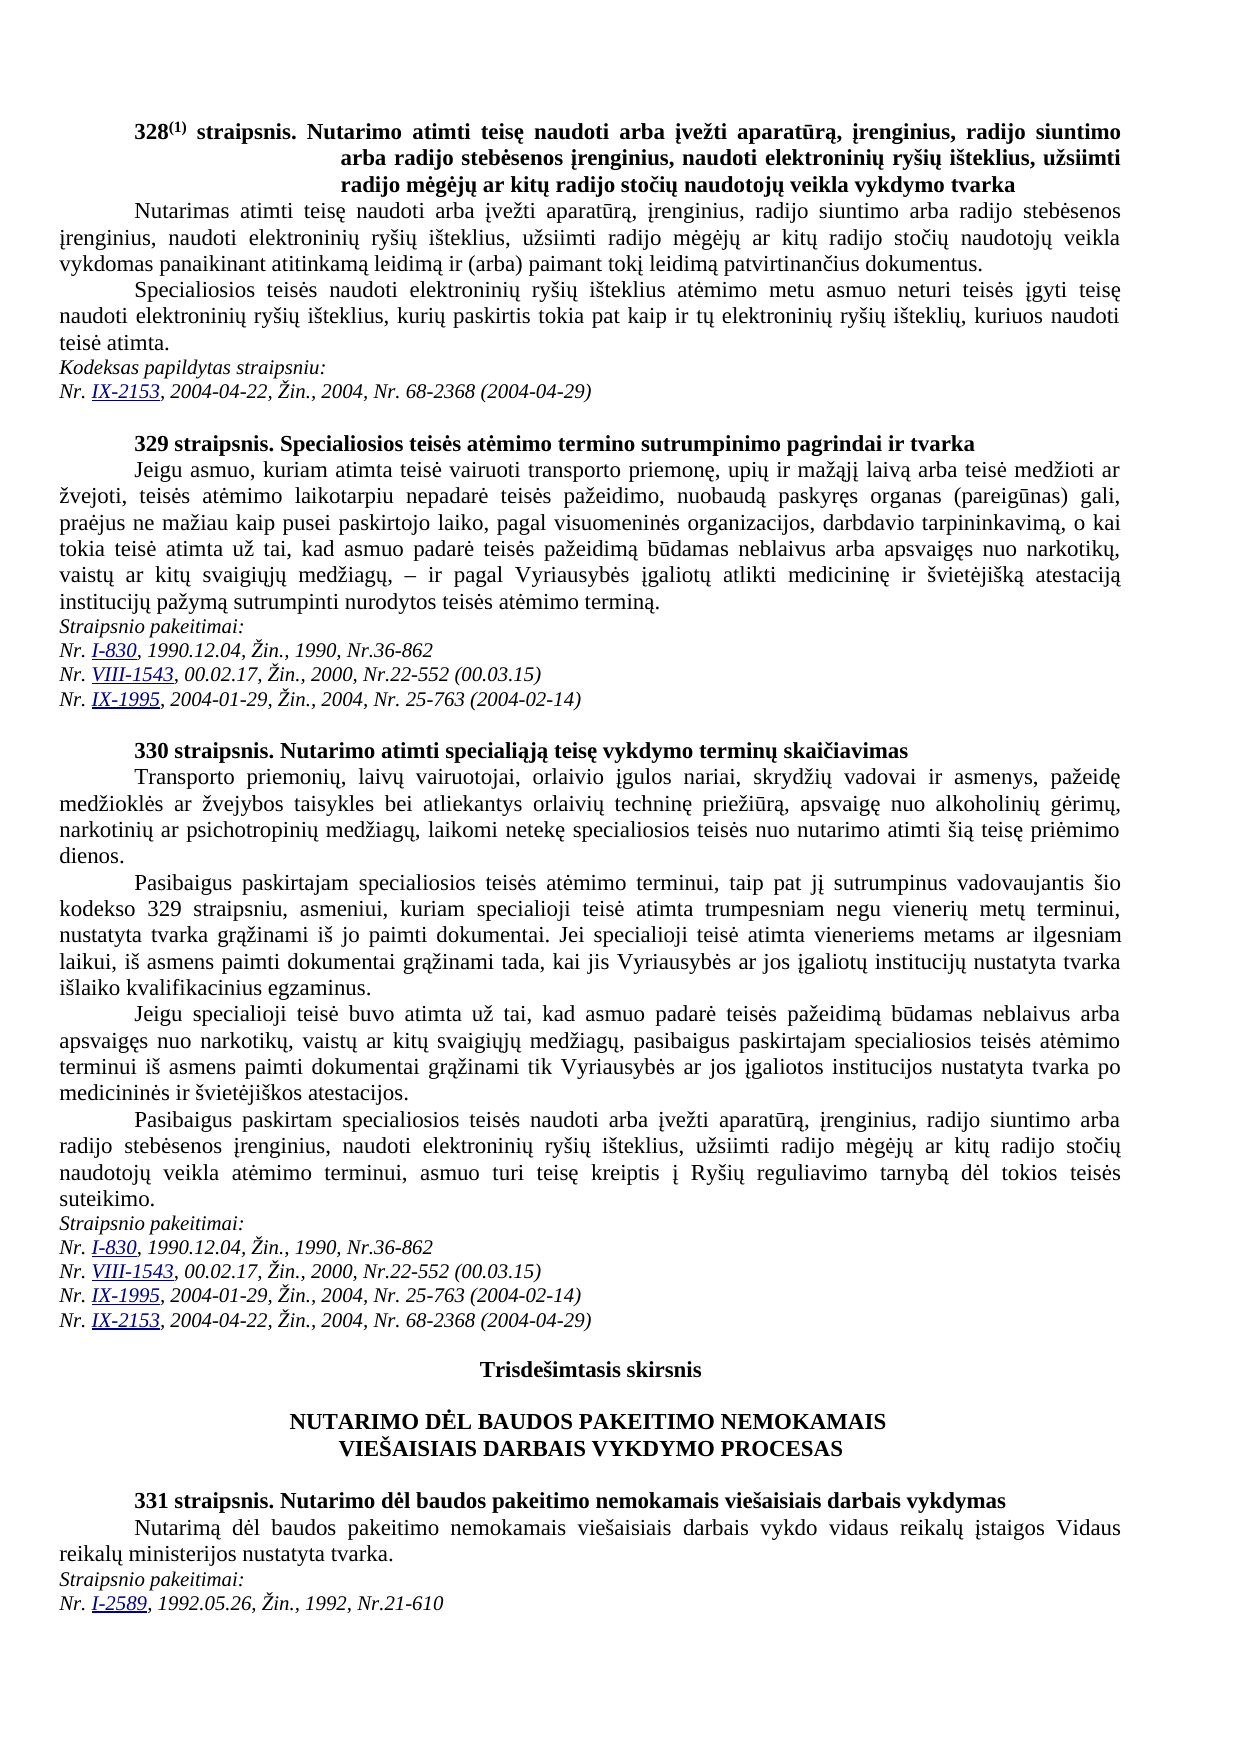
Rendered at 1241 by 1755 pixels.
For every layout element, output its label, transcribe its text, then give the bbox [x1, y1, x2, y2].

text Straipsnio pakeitimai: [59, 1566, 1122, 1591]
text 329 straipsnis. Specialiosios teisės atėmimo termino sutrumpinimo pagrindai ir tvarka [134, 430, 1122, 456]
text 330 straipsnis. Nutarimo atimti specialiąją teisę vykdymo terminų skaičiavimas [134, 737, 1122, 763]
text Nr. IX-2153, 2004-04-22, Žin., 2004, Nr. 68-2368 (2004-04-29) [59, 1307, 1122, 1332]
text 331 straipsnis. Nutarimo dėl baudos pakeitimo nemokamais viešaisiais darbais vykdymas [134, 1487, 1122, 1514]
text Nr. IX-1995, 2004-01-29, Žin., 2004, Nr. 25-763 (2004-02-14) [59, 686, 1122, 711]
text Kodeksas papildytas straipsniu: [59, 355, 1122, 379]
text 328(1) straipsnis. Nutarimo atimti teisę naudoti arba įvežti aparatūrą, įrenginius, radijo siuntimo arba radijo stebėsenos įrenginius, naudoti elektroninių ryšių išteklius, užsiimti radijo mėgėjų ar kitų radijo stočių naudotojų veikla vykdymo tvarka [134, 118, 1122, 197]
text Nr. I-830, 1990.12.04, Žin., 1990, Nr.36-862 [59, 638, 1122, 662]
text Nr. VIII-1543, 00.02.17, Žin., 2000, Nr.22-552 (00.03.15) [59, 662, 1122, 686]
text VIEŠAISIAIS DARBAIS VYKDYMO PROCESAS [59, 1435, 1122, 1461]
text Nr. I-2589, 1992.05.26, Žin., 1992, Nr.21-610 [59, 1591, 1122, 1614]
text Nr. VIII-1543, 00.02.17, Žin., 2000, Nr.22-552 (00.03.15) [59, 1259, 1122, 1283]
text Pasibaigus paskirtam specialiosios teisės naudoti arba įvežti aparatūrą, įrenginius, radijo siuntimo arba radijo stebėsenos įrenginius, naudoti elektroninių ryšių išteklius, užsiimti radijo mėgėjų ar kitų radijo stočių naudotojų veikla atėmimo terminui, asmuo turi teisę kreiptis į Ryšių reguliavimo tarnybą dėl tokios teisės suteikimo. [59, 1106, 1122, 1211]
text Nutarimą dėl baudos pakeitimo nemokamais viešaisiais darbais vykdo vidaus reikalų įstaigos Vidaus reikalų ministerijos nustatyta tvarka. [59, 1514, 1122, 1566]
text Jeigu asmuo, kuriam atimta teisė vairuoti transporto priemonę, upių ir mažąjį laivą arba teisė medžioti ar žvejoti, teisės atėmimo laikotarpiu nepadarė teisės pažeidimo, nuobaudą paskyręs organas (pareigūnas) gali, praėjus ne mažiau kaip pusei paskirtojo laiko, pagal visuomeninės organizacijos, darbdavio tarpininkavimą, o kai tokia teisė atimta už tai, kad asmuo padarė teisės pažeidimą būdamas neblaivus arba apsvaigęs nuo narkotikų, vaistų ar kitų svaigiųjų medžiagų, – ir pagal Vyriausybės įgaliotų atlikti medicininę ir švietėjišką atestaciją institucijų pažymą sutrumpinti nurodytos teisės atėmimo terminą. [59, 456, 1122, 614]
text Nr. IX-1995, 2004-01-29, Žin., 2004, Nr. 25-763 (2004-02-14) [59, 1283, 1122, 1307]
text Specialiosios teisės naudoti elektroninių ryšių išteklius atėmimo metu asmuo neturi teisės įgyti teisę naudoti elektroninių ryšių išteklius, kurių paskirtis tokia pat kaip ir tų elektroninių ryšių išteklių, kuriuos naudoti teisė atimta. [59, 276, 1122, 355]
text Nr. IX-2153, 2004-04-22, Žin., 2004, Nr. 68-2368 (2004-04-29) [59, 379, 1122, 403]
text Trisdešimtasis skirsnis [59, 1356, 1122, 1382]
text Straipsnio pakeitimai: [59, 614, 1122, 638]
text Pasibaigus paskirtajam specialiosios teisės atėmimo terminui, taip pat jį sutrumpinus vadovaujantis šio kodekso 329 straipsniu, asmeniui, kuriam specialioji teisė atimta trumpesniam negu vienerių metų terminui, nustatyta tvarka grąžinami iš jo paimti dokumentai. Jei specialioji teisė atimta vieneriems metams ar ilgesniam laikui, iš asmens paimti dokumentai grąžinami tada, kai jis Vyriausybės ar jos įgaliotų institucijų nustatyta tvarka išlaiko kvalifikacinius egzaminus. [59, 869, 1122, 1000]
text Transporto priemonių, laivų vairuotojai, orlaivio įgulos nariai, skrydžių vadovai ir asmenys, pažeidę medžioklės ar žvejybos taisykles bei atliekantys orlaivių techninę priežiūrą, apsvaigę nuo alkoholinių gėrimų, narkotinių ar psichotropinių medžiagų, laikomi netekę specialiosios teisės nuo nutarimo atimti šią teisę priėmimo dienos. [59, 763, 1122, 869]
text Nutarimas atimti teisę naudoti arba įvežti aparatūrą, įrenginius, radijo siuntimo arba radijo stebėsenos įrenginius, naudoti elektroninių ryšių išteklius, užsiimti radijo mėgėjų ar kitų radijo stočių naudotojų veikla vykdomas panaikinant atitinkamą leidimą ir (arba) paimant tokį leidimą patvirtinančius dokumentus. [59, 197, 1122, 276]
text Straipsnio pakeitimai: [59, 1211, 1122, 1235]
text Nr. I-830, 1990.12.04, Žin., 1990, Nr.36-862 [59, 1235, 1122, 1259]
text NUTARIMO DĖL BAUDOS PAKEITIMO NEMOKAMAIS [59, 1408, 1122, 1435]
text Jeigu specialioji teisė buvo atimta už tai, kad asmuo padarė teisės pažeidimą būdamas neblaivus arba apsvaigęs nuo narkotikų, vaistų ar kitų svaigiųjų medžiagų, pasibaigus paskirtajam specialiosios teisės atėmimo terminui iš asmens paimti dokumentai grąžinami tik Vyriausybės ar jos įgaliotos institucijos nustatyta tvarka po medicininės ir švietėjiškos atestacijos. [59, 1000, 1122, 1106]
